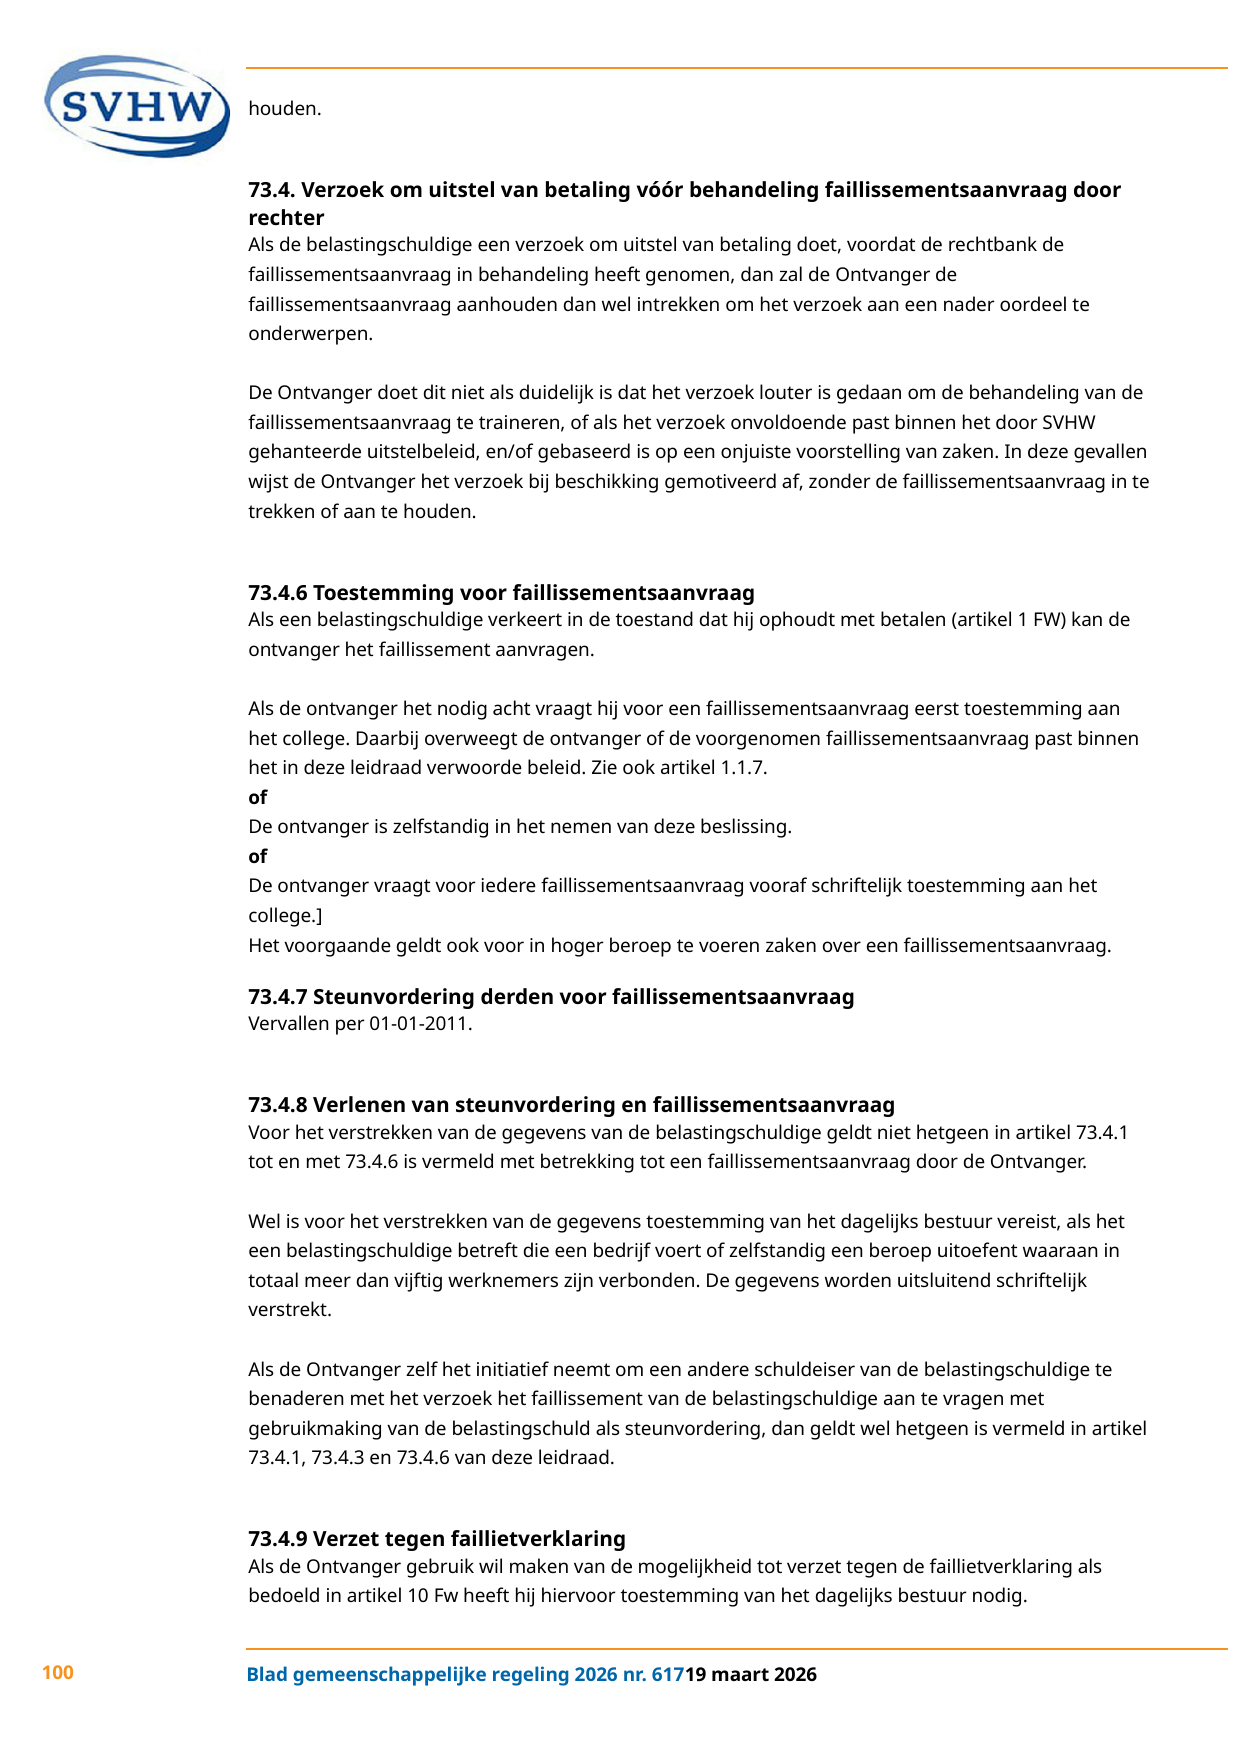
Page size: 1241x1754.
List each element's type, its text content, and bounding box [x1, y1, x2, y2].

text Als de ontvanger het nodig acht vraagt hij voor een faillissementsaanvraag eerst toestemming aan het college. Daarbij overweegt de ontvanger of de voorgenomen faillissementsaanvraag past binnen het in deze leidraad verwoorde beleid. Zie ook artikel 1.1.7. [248, 695, 1152, 780]
picture [41, 47, 231, 172]
text De ontvanger is zelfstandig in het nemen van deze beslissing. [248, 813, 1152, 839]
text 73.4. Verzoek om uitstel van betaling vóór behandeling faillissementsaanvraag door rechter [248, 175, 1152, 232]
text Als de Ontvanger gebruik wil maken van de mogelijkheid tot verzet tegen de faillietverklaring als bedoeld in artikel 10 Fw heeft hij hiervoor toestemming van het dagelijks bestuur nodig. [248, 1553, 1152, 1608]
text 73.4.6 Toestemming voor faillissementsaanvraag [248, 578, 1152, 606]
text 73.4.7 Steunvordering derden voor faillissementsaanvraag [248, 982, 1152, 1011]
text Vervallen per 01-01-2011. [248, 1011, 1152, 1036]
text De Ontvanger doet dit niet als duidelijk is dat het verzoek louter is gedaan om de behandeling van de faillissementsaanvraag te traineren, of als het verzoek onvoldoende past binnen het door SVHW gehanteerde uitstelbeleid, en/of gebaseerd is op een onjuiste voorstelling van zaken. In deze gevallen wijst de Ontvanger het verzoek bij beschikking gemotiveerd af, zonder de faillissementsaanvraag in te trekken of aan te houden. [248, 379, 1152, 524]
text De ontvanger vraagt voor iedere faillissementsaanvraag vooraf schriftelijk toestemming aan het college.] [248, 873, 1152, 928]
text 73.4.8 Verlenen van steunvordering en faillissementsaanvraag [248, 1091, 1152, 1119]
text Als de belastingschuldige een verzoek om uitstel van betaling doet, voordat de rechtbank de faillissementsaanvraag in behandeling heeft genomen, dan zal de Ontvanger de faillissementsaanvraag aanhouden dan wel intrekken om het verzoek aan een nader oordeel te onderwerpen. [248, 232, 1152, 346]
text of [248, 784, 1152, 809]
text Wel is voor het verstrekken van de gegevens toestemming van het dagelijks bestuur vereist, als het een belastingschuldige betreft die een bedrijf voert of zelfstandig een beroep uitoefent waaraan in totaal meer dan vijftig werknemers zijn verbonden. De gegevens worden uitsluitend schriftelijk verstrekt. [248, 1208, 1152, 1322]
text Voor het verstrekken van de gegevens van de belastingschuldige geldt niet hetgeen in artikel 73.4.1 tot en met 73.4.6 is vermeld met betrekking tot een faillissementsaanvraag door de Ontvanger. [248, 1119, 1152, 1174]
text 73.4.9 Verzet tegen faillietverklaring [248, 1524, 1152, 1553]
text Als de Ontvanger zelf het initiatief neemt om een andere schuldeiser van de belastingschuldige te benaderen met het verzoek het faillissement van de belastingschuldige aan te vragen met gebruikmaking van de belastingschuld als steunvordering, dan geldt wel hetgeen is vermeld in artikel 73.4.1, 73.4.3 en 73.4.6 van deze leidraad. [248, 1356, 1152, 1470]
text houden. [248, 95, 1152, 121]
text Als een belastingschuldige verkeert in de toestand dat hij ophoudt met betalen (artikel 1 FW) kan de ontvanger het faillissement aanvragen. [248, 606, 1152, 662]
text of [248, 843, 1152, 869]
text Het voorgaande geldt ook voor in hoger beroep te voeren zaken over een faillissementsaanvraag. [248, 932, 1152, 957]
